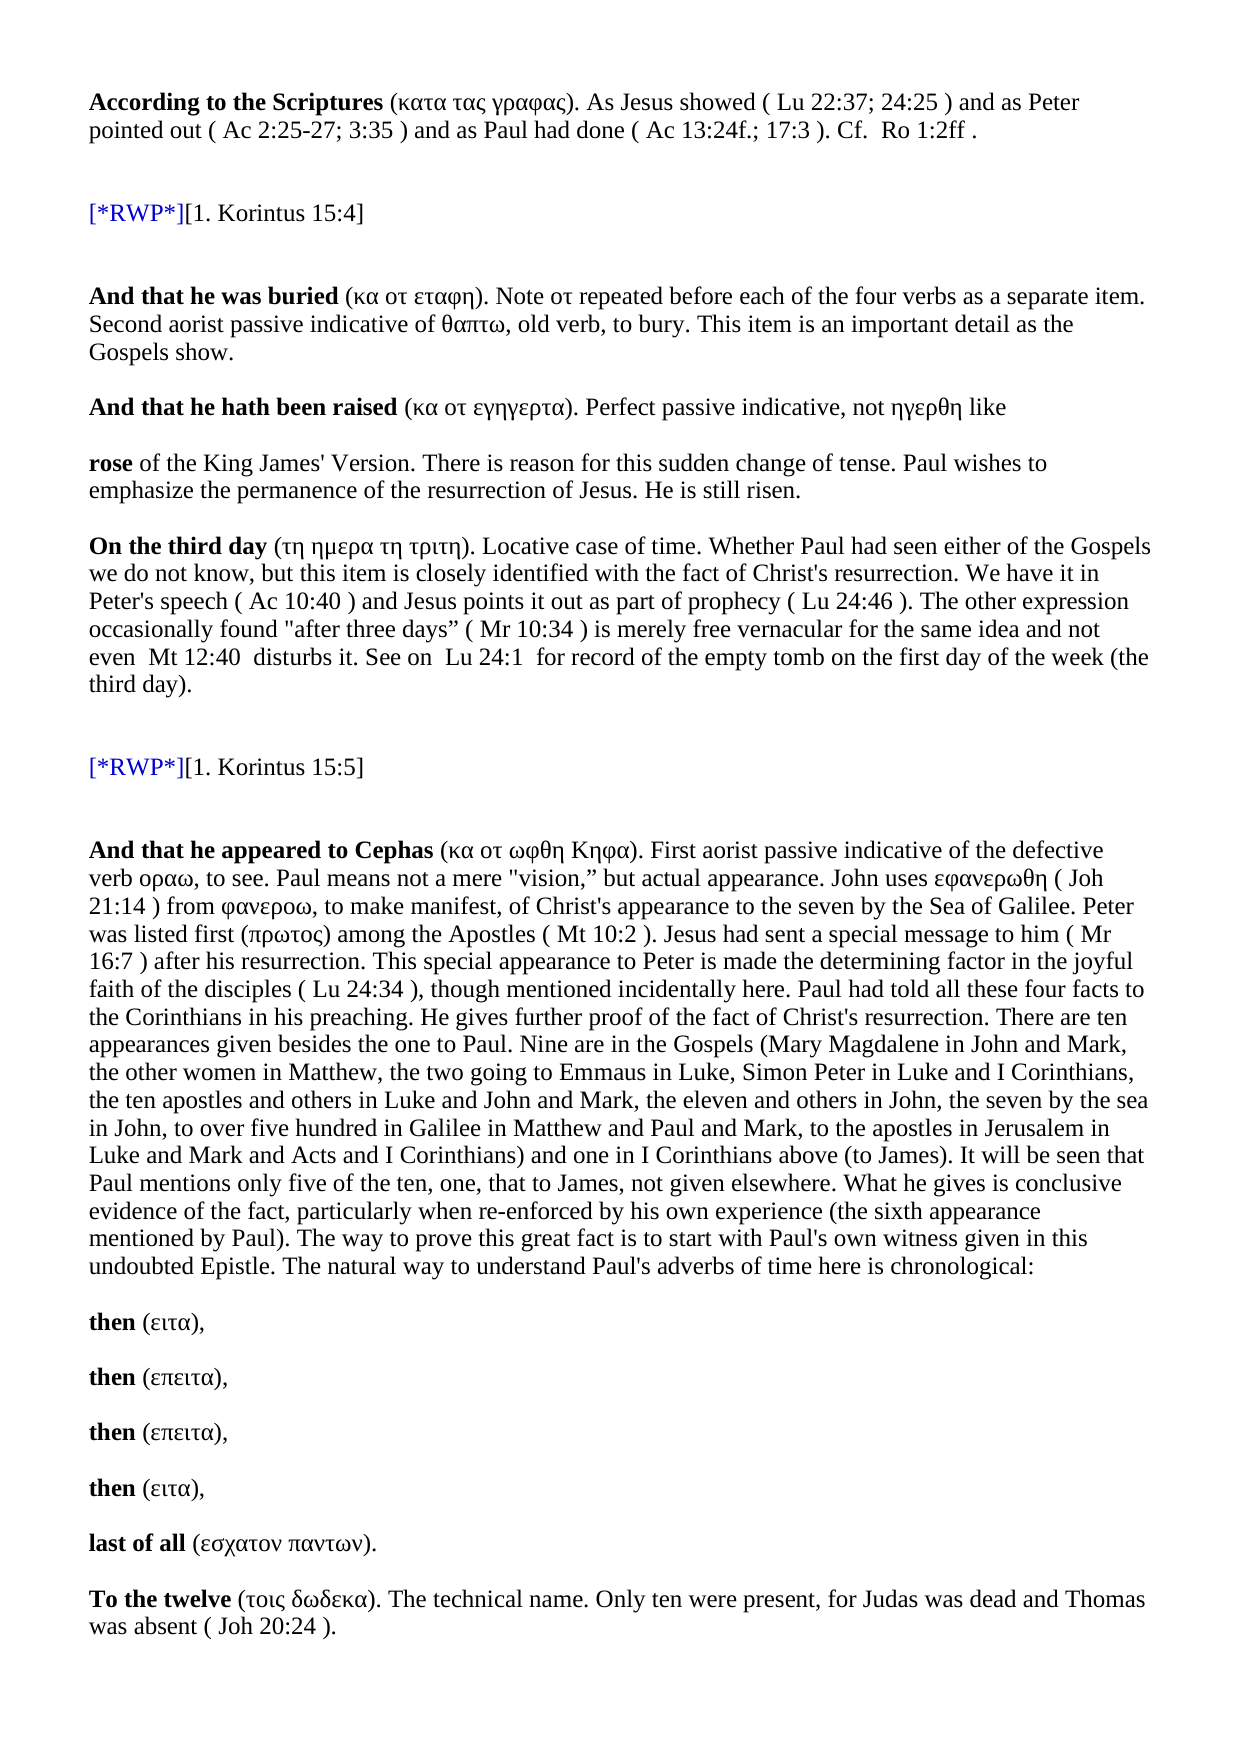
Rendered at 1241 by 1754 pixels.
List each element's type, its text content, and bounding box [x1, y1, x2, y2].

text According to the Scriptures (κατα τας γραφας). As Jesus showed ( Lu 22:37; 24:25 ) and as Peter pointed out ( Ac 2:25-27; 3:35 ) and as Paul had done ( Ac 13:24f.; 17:3 ). Cf. Ro 1:2ff . [88, 88, 1152, 199]
text [*RWP*][1. Korintus 15:5] And that he appeared to Cephas (κα οτ ωφθη Κηφα). First aorist passive indicative of the defective verb οραω, to see. Paul means not a mere "vision,” but actual appearance. John uses εφανερωθη ( Joh 21:14 ) from φανεροω, to make manifest, of Christ's appearance to the seven by the Sea of Galilee. Peter was listed first (πρωτος) among the Apostles ( Mt 10:2 ). Jesus had sent a special message to him ( Mr 16:7 ) after his resurrection. This special appearance to Peter is made the determining factor in the joyful faith of the disciples ( Lu 24:34 ), though mentioned incidentally here. Paul had told all these four facts to the Corinthians in his preaching. He gives further proof of the fact of Christ's resurrection. There are ten appearances given besides the one to Paul. Nine are in the Gospels (Mary Magdalene in John and Mark, the other women in Matthew, the two going to Emmaus in Luke, Simon Peter in Luke and I Corinthians, the ten apostles and others in Luke and John and Mark, the eleven and others in John, the seven by the sea in John, to over five hundred in Galilee in Matthew and Paul and Mark, to the apostles in Jerusalem in Luke and Mark and Acts and I Corinthians) and one in I Corinthians above (to James). It will be seen that Paul mentions only five of the ten, one, that to James, not given elsewhere. What he gives is conclusive evidence of the fact, particularly when re-enforced by his own experience (the sixth appearance mentioned by Paul). The way to prove this great fact is to start with Paul's own witness given in this undoubted Epistle. The natural way to understand Paul's adverbs of time here is chronological: then (ειτα), then (επειτα), then (επειτα), then (ειτα), last of all (εσχατον παντων). To the twelve (τοις δωδεκα). The technical name. Only ten were present, for Judas was dead and Thomas was absent ( Joh 20:24 ). [88, 753, 1152, 1640]
text [*RWP*][1. Korintus 15:4] And that he was buried (κα οτ εταφη). Note οτ repeated before each of the four verbs as a separate item. Second aorist passive indicative of θαπτω, old verb, to bury. This item is an important detail as the Gospels show. And that he hath been raised (κα οτ εγηγερτα). Perfect passive indicative, not ηγερθη like rose of the King James' Version. There is reason for this sudden change of tense. Paul wishes to emphasize the permanence of the resurrection of Jesus. He is still risen. On the third day (τη ημερα τη τριτη). Locative case of time. Whether Paul had seen either of the Gospels we do not know, but this item is closely identified with the fact of Christ's resurrection. We have it in Peter's speech ( Ac 10:40 ) and Jesus points it out as part of prophecy ( Lu 24:46 ). The other expression occasionally found "after three days” ( Mr 10:34 ) is merely free vernacular for the same idea and not even Mt 12:40 disturbs it. See on Lu 24:1 for record of the empty tomb on the first day of the week (the third day). [88, 199, 1152, 753]
